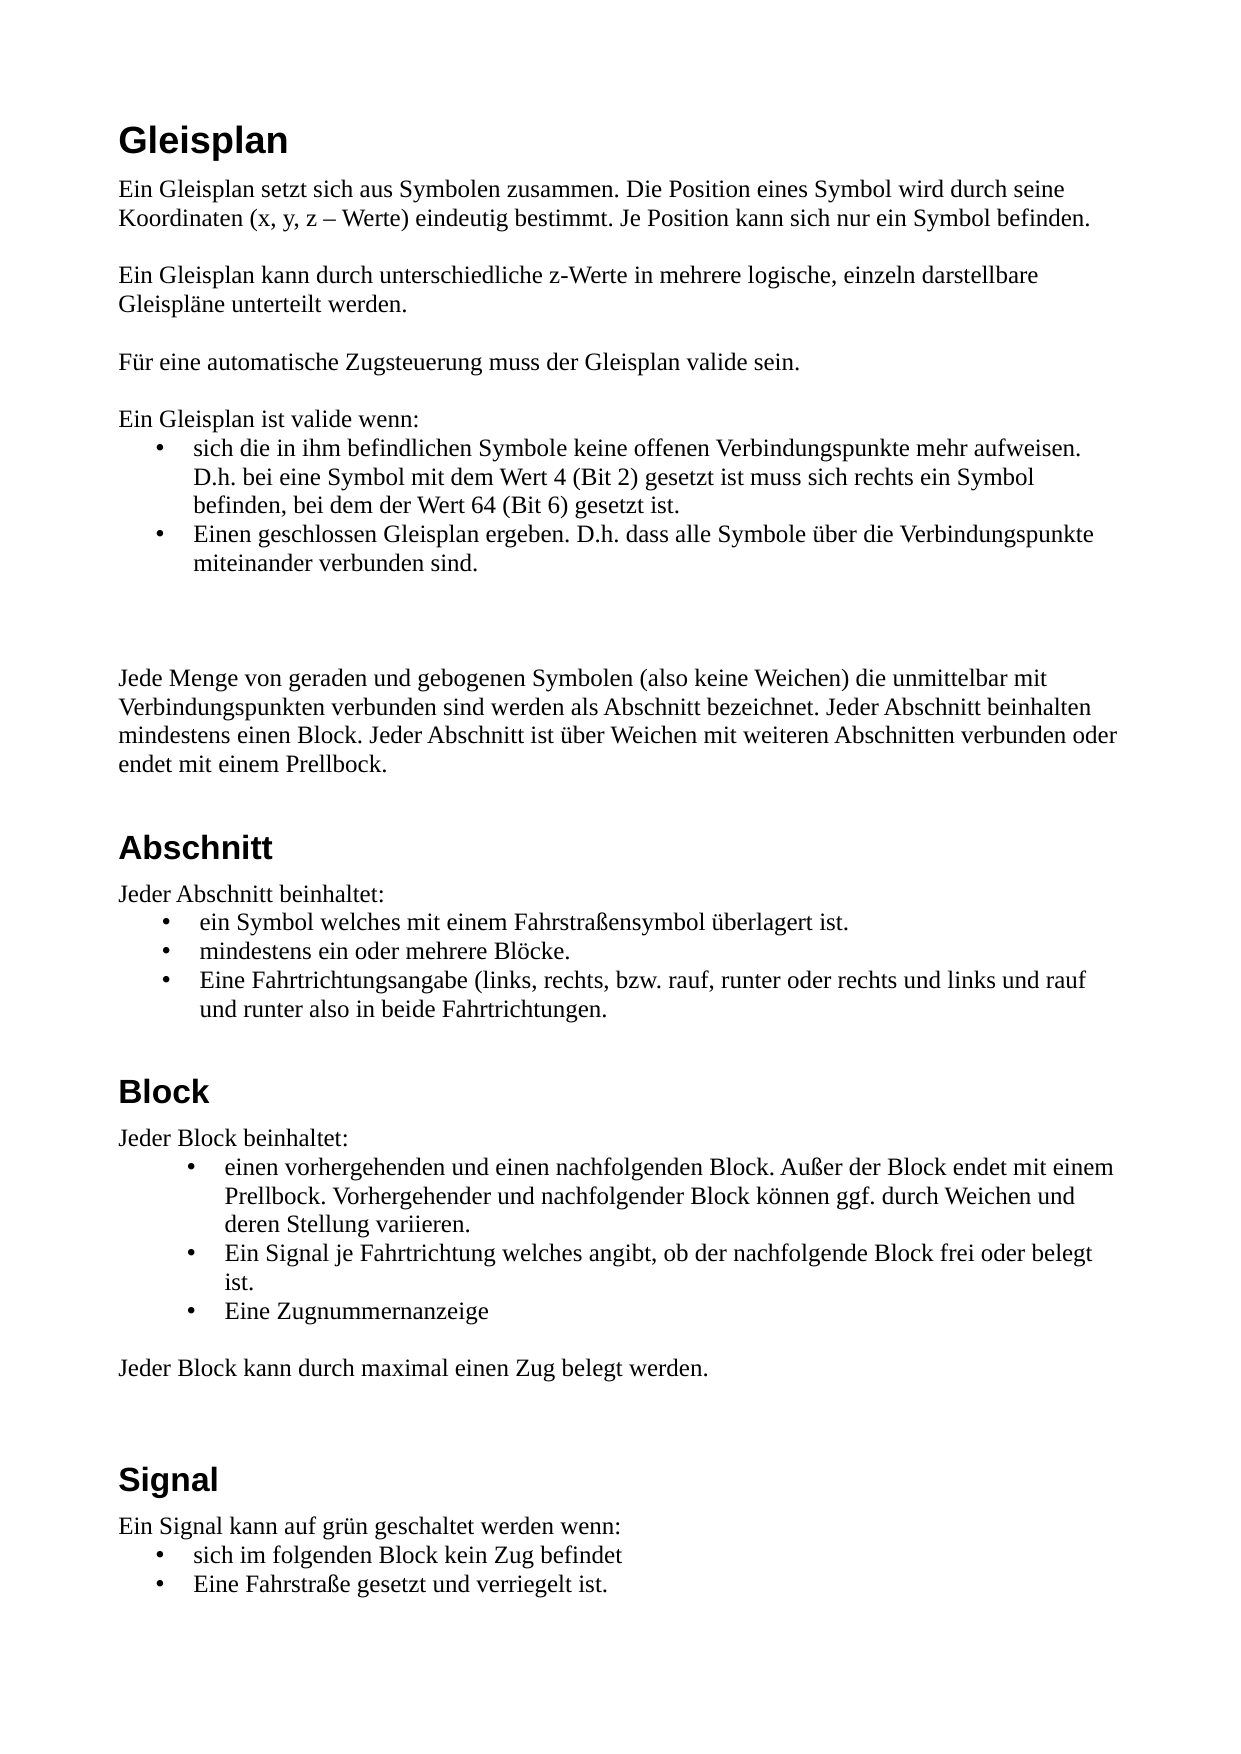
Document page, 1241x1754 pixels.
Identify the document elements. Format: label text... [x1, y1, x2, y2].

subtitle Block [118, 1072, 1122, 1111]
subtitle Signal [118, 1460, 1122, 1499]
list Einen geschlossen Gleisplan ergeben. D.h. dass alle Symbole über die Verbindungspunkte miteinander verbunden sind. [156, 519, 1122, 577]
list Ein Signal je Fahrtrichtung welches angibt, ob der nachfolgende Block frei oder belegt ist. [187, 1238, 1122, 1296]
text Ein Signal kann auf grün geschaltet werden wenn: [118, 1511, 1122, 1540]
text Für eine automatische Zugsteuerung muss der Gleisplan valide sein. [118, 347, 1122, 376]
list Eine Fahrstraße gesetzt und verriegelt ist. [156, 1569, 1122, 1598]
text Ein Gleisplan kann durch unterschiedliche z-Werte in mehrere logische, einzeln darstellbare Gleispläne unterteilt werden. [118, 261, 1122, 318]
text Jeder Block kann durch maximal einen Zug belegt werden. [118, 1353, 1122, 1382]
list Eine Zugnummernanzeige [187, 1296, 1122, 1324]
text Ein Gleisplan ist valide wenn: [118, 404, 1122, 433]
text Jede Menge von geraden und gebogenen Symbolen (also keine Weichen) die unmittelbar mit Verbindungspunkten verbunden sind werden als Abschnitt bezeichnet. Jeder Abschnitt beinhalten mindestens einen Block. Jeder Abschnitt ist über Weichen mit weiteren Abschnitten verbunden oder endet mit einem Prellbock. [118, 663, 1122, 778]
list ein Symbol welches mit einem Fahrstraßensymbol überlagert ist. [162, 907, 1122, 936]
text Jeder Block beinhaltet: [118, 1123, 1122, 1152]
text Ein Gleisplan setzt sich aus Symbolen zusammen. Die Position eines Symbol wird durch seine Koordinaten (x, y, z – Werte) eindeutig bestimmt. Je Position kann sich nur ein Symbol befinden. [118, 174, 1122, 232]
list Eine Fahrtrichtungsangabe (links, rechts, bzw. rauf, runter oder rechts und links und rauf und runter also in beide Fahrtrichtungen. [162, 965, 1122, 1022]
subtitle Abschnitt [118, 828, 1122, 866]
subtitle Gleisplan [118, 118, 1122, 162]
list sich die in ihm befindlichen Symbole keine offenen Verbindungspunkte mehr aufweisen. D.h. bei eine Symbol mit dem Wert 4 (Bit 2) gesetzt ist muss sich rechts ein Symbol befinden, bei dem der Wert 64 (Bit 6) gesetzt ist. [156, 433, 1122, 519]
list sich im folgenden Block kein Zug befindet [156, 1540, 1122, 1569]
list einen vorhergehenden und einen nachfolgenden Block. Außer der Block endet mit einem Prellbock. Vorhergehender und nachfolgender Block können ggf. durch Weichen und deren Stellung variieren. [187, 1152, 1122, 1238]
list mindestens ein oder mehrere Blöcke. [162, 936, 1122, 965]
text Jeder Abschnitt beinhaltet: [118, 879, 1122, 907]
